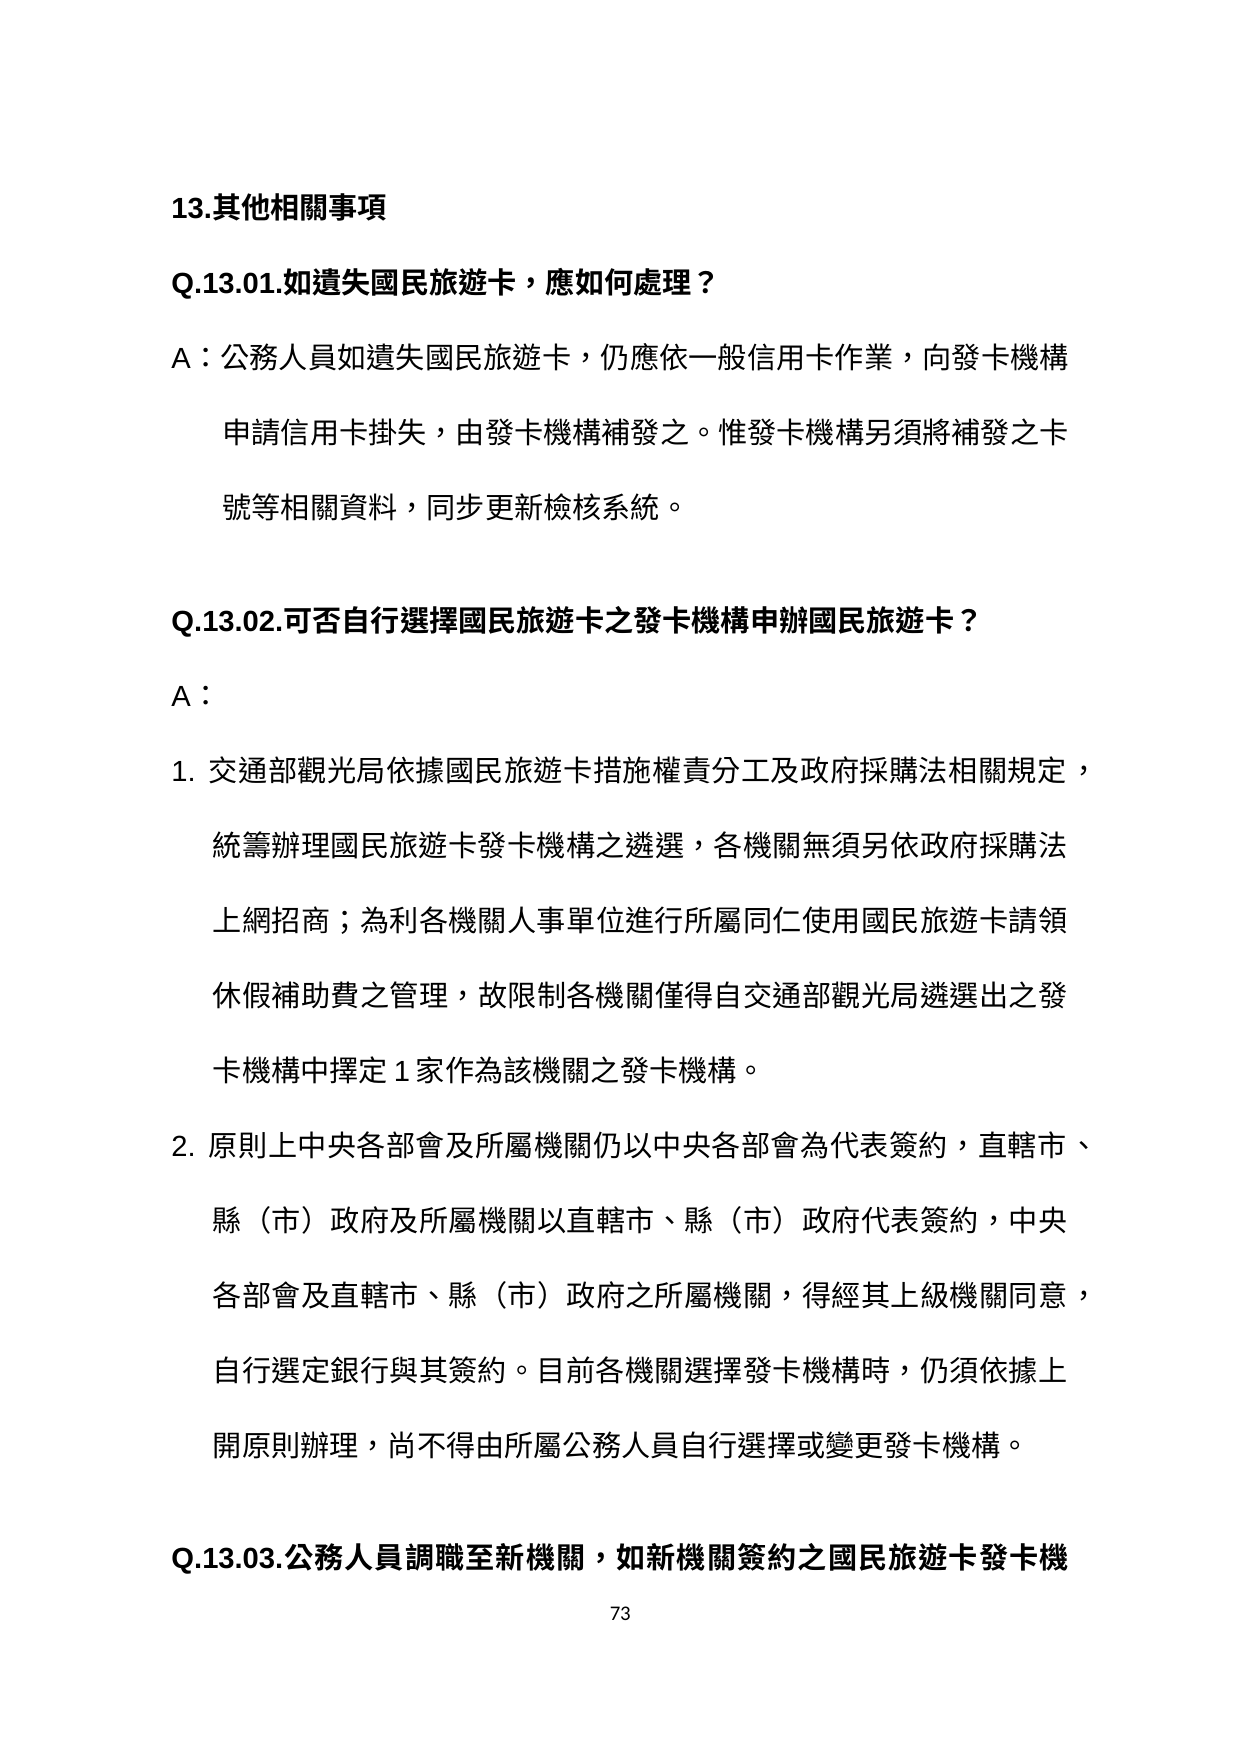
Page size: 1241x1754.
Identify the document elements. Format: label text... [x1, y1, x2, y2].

list 交通部觀光局依據國民旅遊卡措施權責分工及政府採購法相關規定，統籌辦理國民旅遊卡發卡機構之遴選，各機關無須另依政府採購法上網招商；為利各機關人事單位進行所屬同仁使用國民旅遊卡請領休假補助費之管理，故限制各機關僅得自交通部觀光局遴選出之發卡機構中擇定1家作為該機關之發卡機構。 [171, 725, 1069, 1100]
list 原則上中央各部會及所屬機關仍以中央各部會為代表簽約，直轄市、縣（市）政府及所屬機關以直轄市、縣（市）政府代表簽約，中央各部會及直轄市、縣（市）政府之所屬機關，得經其上級機關同意，自行選定銀行與其簽約。目前各機關選擇發卡機構時，仍須依據上開原則辦理，尚不得由所屬公務人員自行選擇或變更發卡機構。 [171, 1100, 1069, 1475]
text A：公務人員如遺失國民旅遊卡，仍應依一般信用卡作業，向發卡機構申請信用卡掛失，由發卡機構補發之。惟發卡機構另須將補發之卡號等相關資料，同步更新檢核系統。 [171, 312, 1069, 537]
text A： [171, 650, 1069, 725]
subtitle Q.13.01.如遺失國民旅遊卡，應如何處理？ [171, 237, 1069, 312]
subtitle 13.其他相關事項 [171, 162, 1069, 237]
subtitle Q.13.02.可否自行選擇國民旅遊卡之發卡機構申辦國民旅遊卡？ [171, 575, 1069, 650]
subtitle Q.13.03.公務人員調職至新機關，如新機關簽約之國民旅遊卡發卡機 [171, 1512, 1069, 1587]
